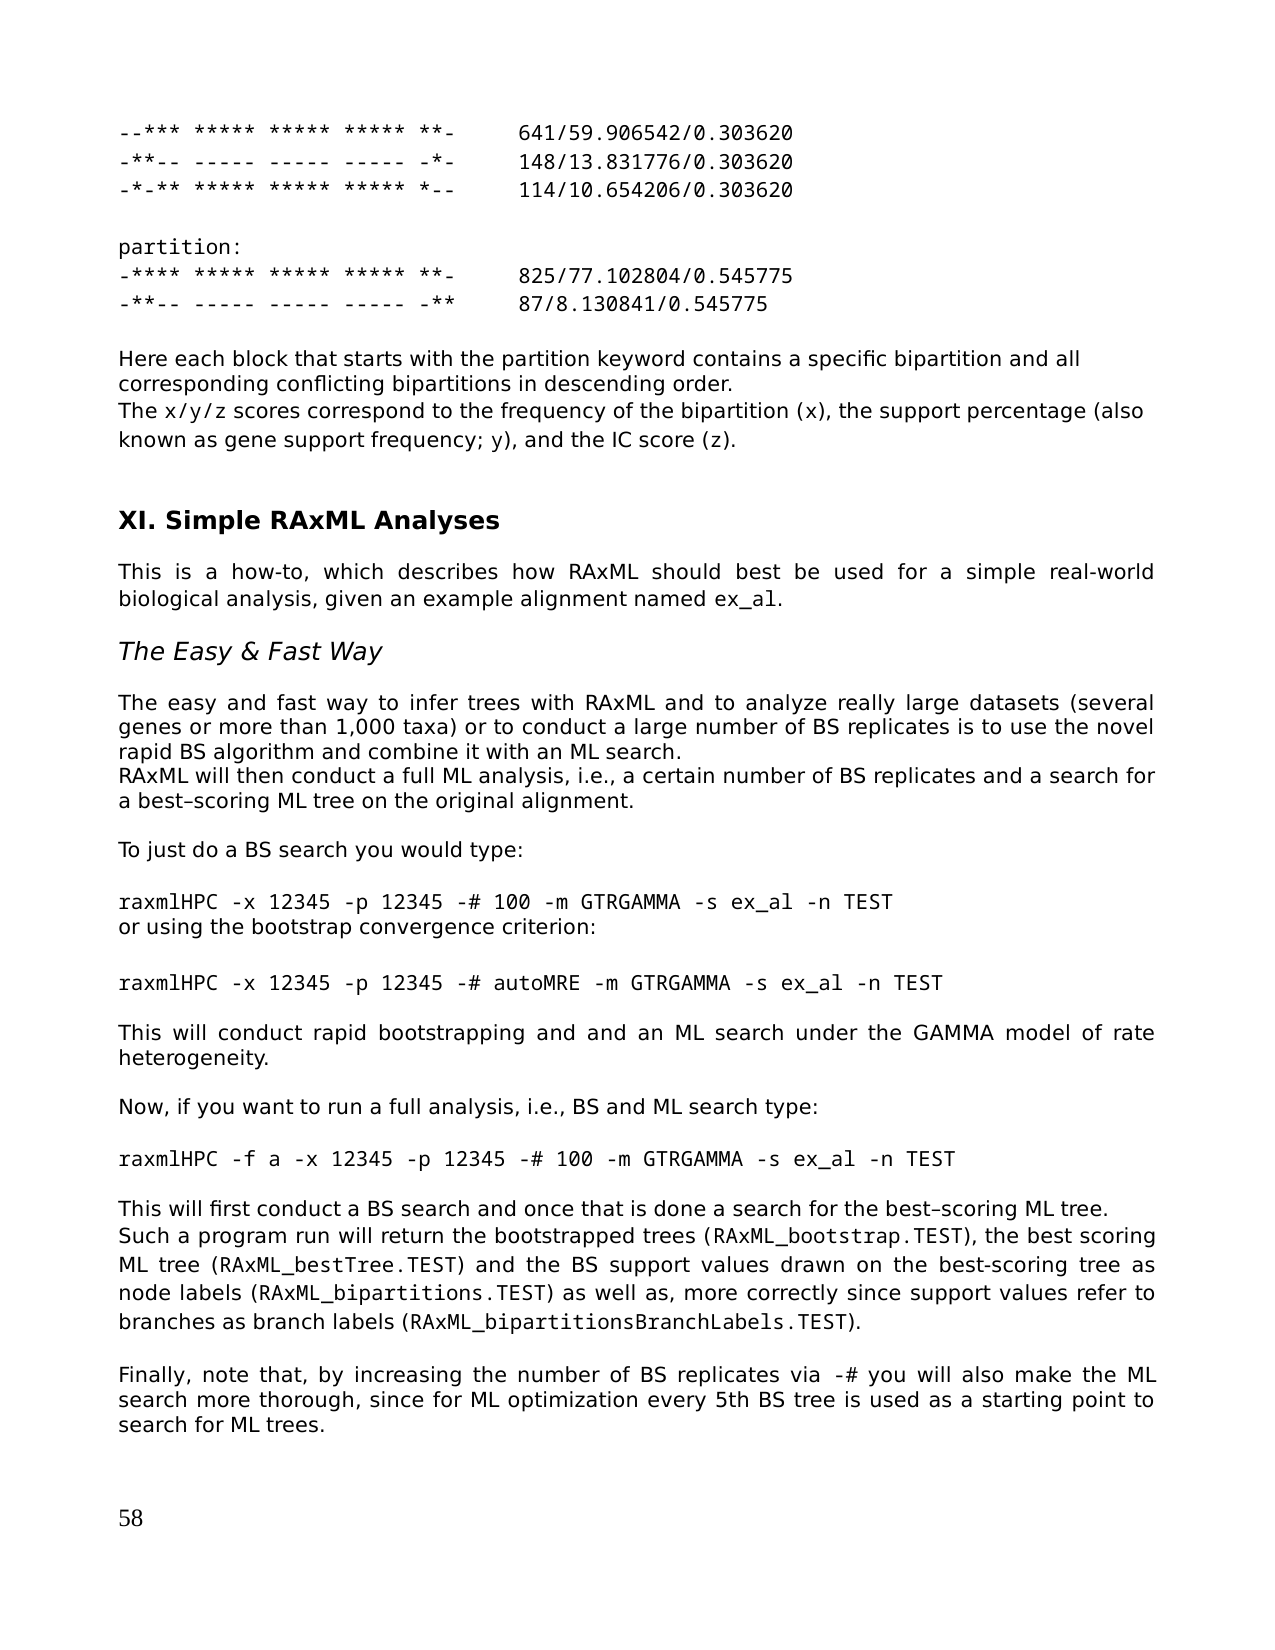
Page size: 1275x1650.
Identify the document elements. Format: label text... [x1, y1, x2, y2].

text -**-- ----- ----- ----- -** 87/8.130841/0.545775 [118, 289, 1157, 318]
text -**-- ----- ----- ----- -*- 148/13.831776/0.303620 [118, 147, 1157, 175]
text partition: [118, 232, 1157, 261]
text Now, if you want to run a full analysis, i.e., BS and ML search type: [118, 1095, 1157, 1119]
text XI. Simple RAxML Analyses [118, 506, 1157, 535]
text raxmlHPC -x 12345 -p 12345 -# 100 -m GTRGAMMA -s ex_al -n TEST [118, 887, 1157, 915]
text Finally, note that, by increasing the number of BS replicates via -# you will also make the ML search more thorough, since for ML optimization every 5th BS tree is used as a starting point to search for ML trees. [118, 1360, 1157, 1437]
text To just do a BS search you would type: [118, 838, 1157, 862]
text RAxML will then conduct a full ML analysis, i.e., a certain number of BS replicates and a search for a best–scoring ML tree on the original alignment. [118, 764, 1157, 813]
text Such a program run will return the bootstrapped trees (RAxML_bootstrap.TEST), the best scoring ML tree (RAxML_bestTree.TEST) and the BS support values drawn on the best-scoring tree as node labels (RAxML_bipartitions.TEST) as well as, more correctly since support values refer to branches as branch labels (RAxML_bipartitionsBranchLabels.TEST). [118, 1221, 1157, 1335]
text raxmlHPC -x 12345 -p 12345 -# autoMRE -m GTRGAMMA -s ex_al -n TEST [118, 968, 1157, 997]
text -**** ***** ***** ***** **- 825/77.102804/0.545775 [118, 261, 1157, 289]
text or using the bootstrap convergence criterion: [118, 915, 1157, 940]
text This will conduct rapid bootstrapping and and an ML search under the GAMMA model of rate heterogeneity. [118, 1021, 1157, 1070]
text -*-** ***** ***** ***** *-- 114/10.654206/0.303620 [118, 175, 1157, 204]
text The Easy & Fast Way [118, 637, 1157, 666]
text --*** ***** ***** ***** **- 641/59.906542/0.303620 [118, 118, 1157, 147]
text raxmlHPC -f a -x 12345 -p 12345 -# 100 -m GTRGAMMA -s ex_al -n TEST [118, 1144, 1157, 1172]
text This will first conduct a BS search and once that is done a search for the best–scoring ML tree. [118, 1197, 1157, 1221]
text Here each block that starts with the partition keyword contains a specific bipartition and all corresponding conflicting bipartitions in descending order. [118, 347, 1157, 396]
text This is a how-to, which describes how RAxML should best be used for a simple real-world biological analysis, given an example alignment named ex_al. [118, 560, 1157, 613]
text The x/y/z scores correspond to the frequency of the bipartition (x), the support percentage (also known as gene support frequency; y), and the IC score (z). [118, 396, 1157, 453]
text The easy and fast way to infer trees with RAxML and to analyze really large datasets (several genes or more than 1,000 taxa) or to conduct a large number of BS replicates is to use the novel rapid BS algorithm and combine it with an ML search. [118, 691, 1157, 764]
